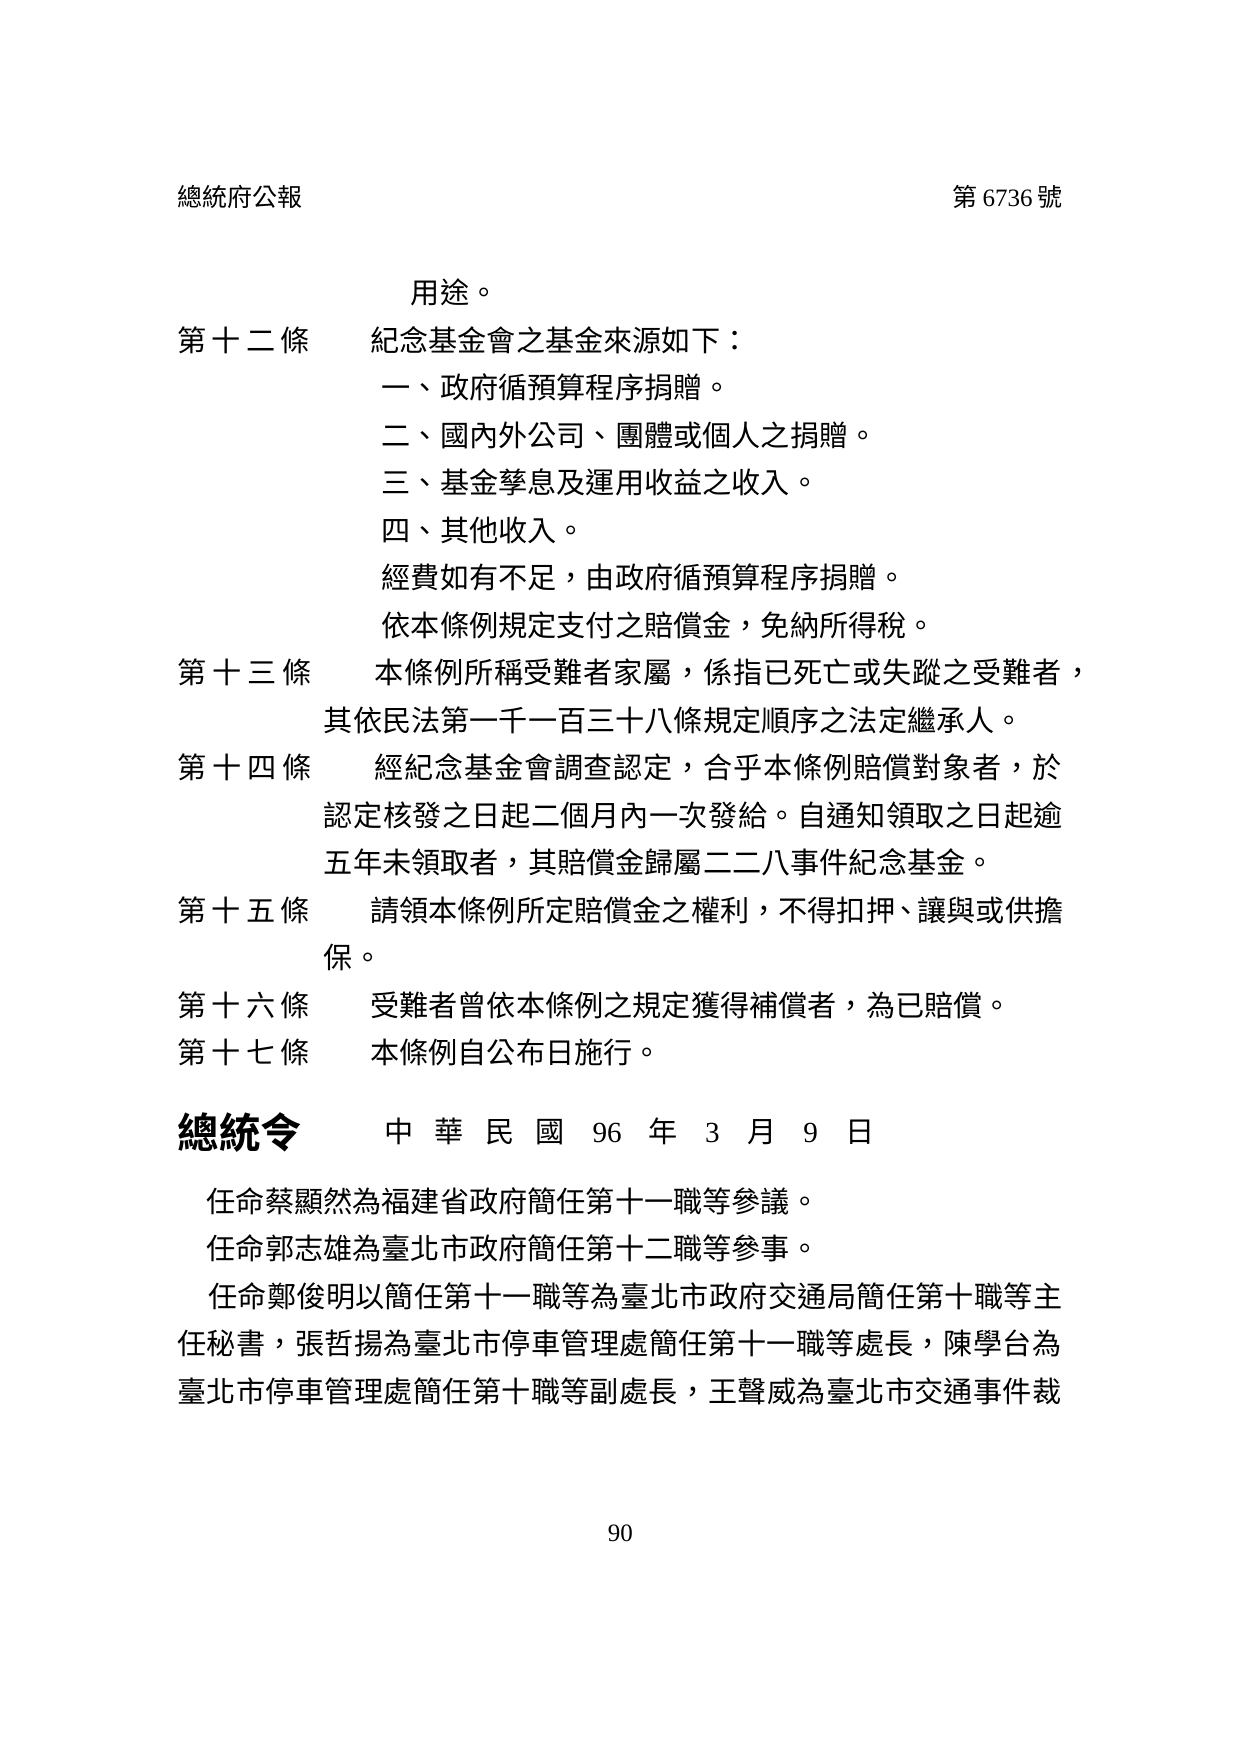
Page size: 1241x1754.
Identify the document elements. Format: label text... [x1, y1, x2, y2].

text 任命鄭俊明以簡任第十一職等為臺北市政府交通局簡任第十職等主任秘書，張哲揚為臺北市停車管理處簡任第十一職等處長，陳學台為臺北市停車管理處簡任第十職等副處長，王聲威為臺北市交通事件裁 [177, 1269, 1063, 1412]
table_header 中華民國96年3月9日 [381, 1086, 877, 1174]
text 依本條例規定支付之賠償金，免納所得稅。 [323, 598, 1063, 646]
text 任命蔡顯然為福建省政府簡任第十一職等參議。 [177, 1174, 1063, 1222]
text 經費如有不足，由政府循預算程序捐贈。 [323, 551, 1063, 598]
text 第十七條 本條例自公布日施行。 [177, 1026, 1063, 1073]
text 二、國內外公司、團體或個人之捐贈。 [381, 408, 1063, 456]
text 用途。 [381, 266, 1063, 313]
text 第十二條 紀念基金會之基金來源如下： [177, 313, 1063, 361]
text 第十五條 請領本條例所定賠償金之權利，不得扣押、讓與或供擔保。 [177, 883, 1063, 978]
text 任命郭志雄為臺北市政府簡任第十二職等參事。 [177, 1222, 1063, 1269]
text 第十六條 受難者曾依本條例之規定獲得補償者，為已賠償。 [177, 978, 1063, 1026]
text 一、政府循預算程序捐贈。 [381, 361, 1063, 408]
text 三、基金孳息及運用收益之收入。 [381, 456, 1063, 503]
text 第十四條 經紀念基金會調查認定，合乎本條例賠償對象者，於認定核發之日起二個月內一次發給。自通知領取之日起逾五年未領取者，其賠償金歸屬二二八事件紀念基金。 [177, 741, 1063, 883]
table_header 總統令 [174, 1086, 381, 1174]
text 第十三條 本條例所稱受難者家屬，係指已死亡或失蹤之受難者，其依民法第一千一百三十八條規定順序之法定繼承人。 [177, 646, 1063, 741]
text 四、其他收入。 [381, 503, 1063, 551]
